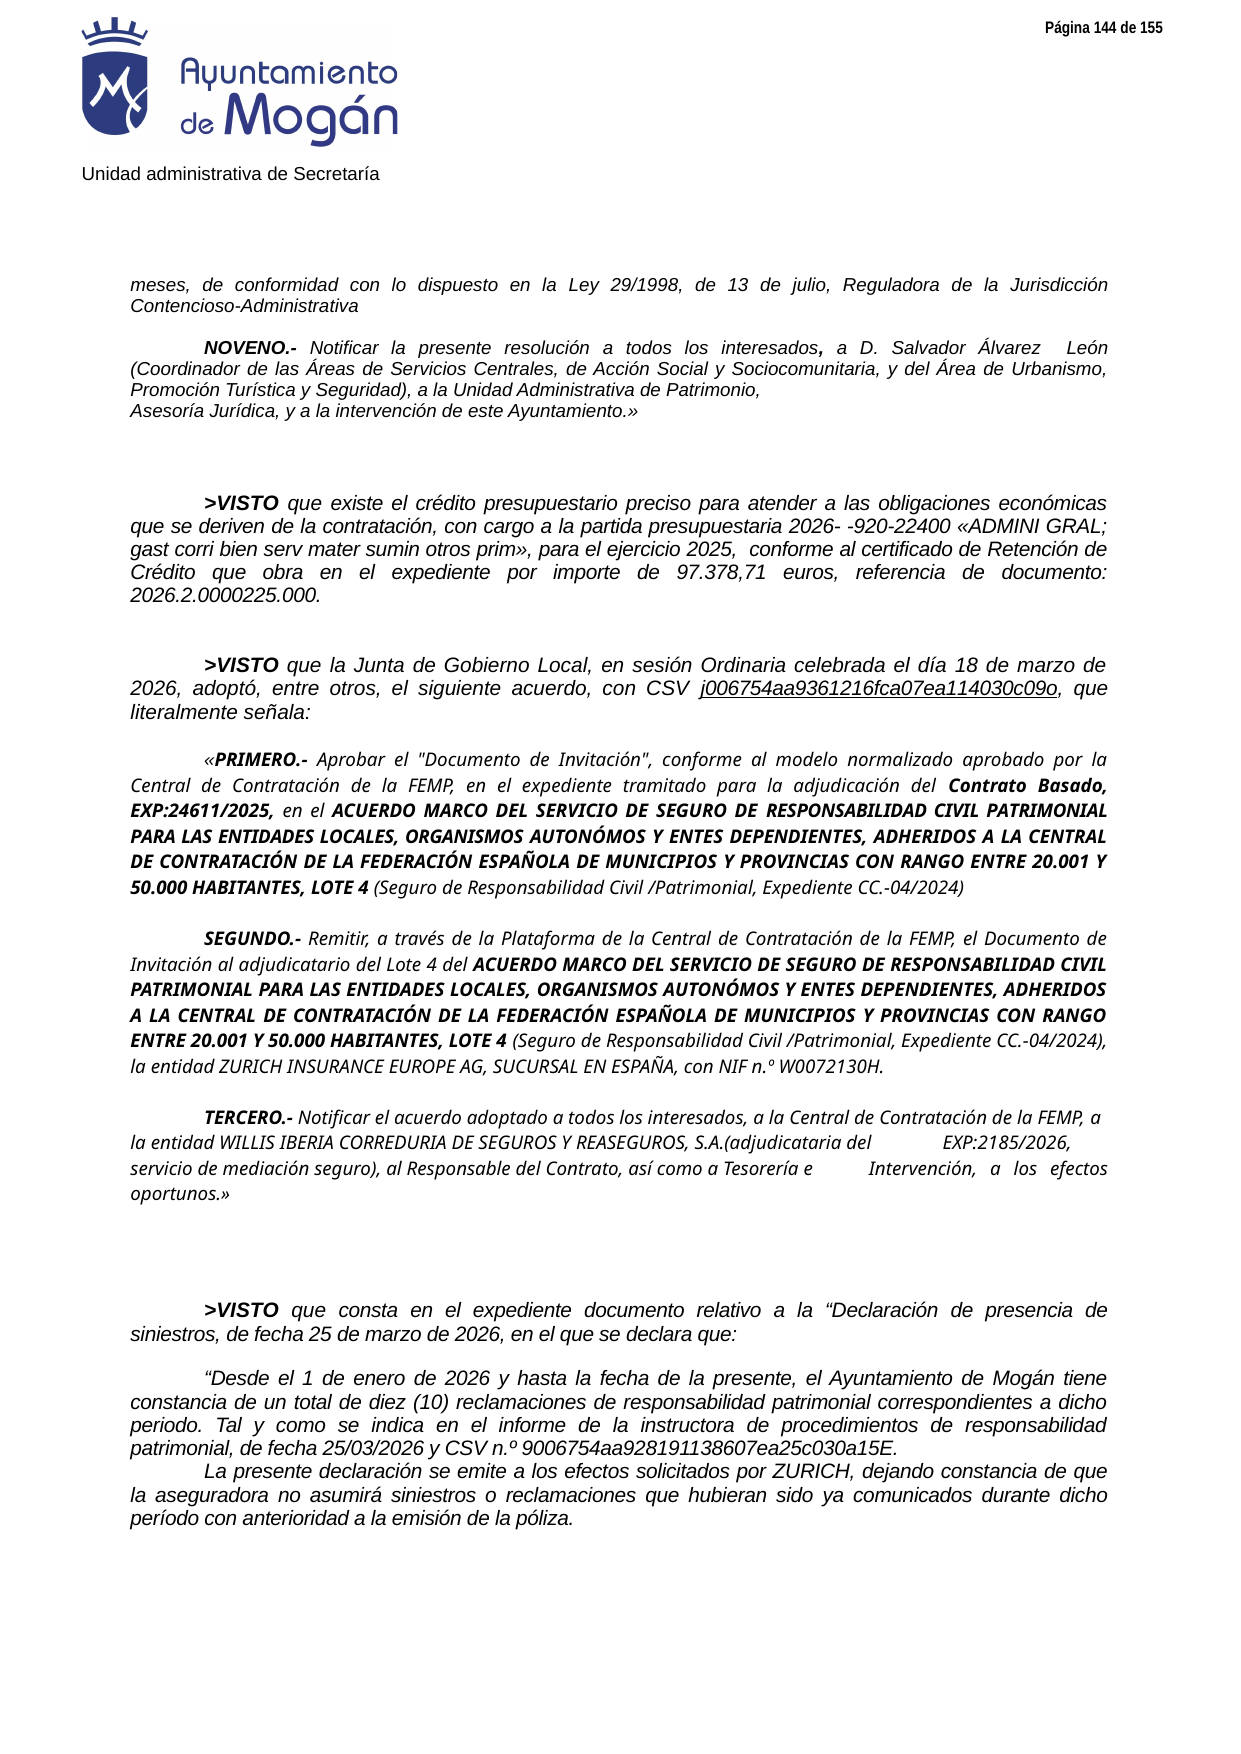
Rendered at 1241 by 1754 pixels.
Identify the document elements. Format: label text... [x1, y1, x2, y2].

text >VISTO que existe el crédito presupuestario preciso para atender a las obligaciones económicas que se deriven de la contratación, con cargo a la partida presupuestaria 2026- -920-22400 «ADMINI GRAL; gast corri bien serv mater sumin otros prim», para el ejercicio 2025, conforme al certificado de Retención de Crédito que obra en el expediente por importe de 97.378,71 euros, referencia de documento: 2026.2.0000225.000. [130, 491, 1110, 607]
text «PRIMERO.- Aprobar el "Documento de Invitación", conforme al modelo normalizado aprobado por la Central de Contratación de la FEMP, en el expediente tramitado para la adjudicación del Contrato Basado, EXP:24611/2025, en el ACUERDO MARCO DEL SERVICIO DE SEGURO DE RESPONSABILIDAD CIVIL PATRIMONIAL PARA LAS ENTIDADES LOCALES, ORGANISMOS AUTONÓMOS Y ENTES DEPENDIENTES, ADHERIDOS A LA CENTRAL DE CONTRATACIÓN DE LA FEDERACIÓN ESPAÑOLA DE MUNICIPIOS Y PROVINCIAS CON RANGO ENTRE 20.001 Y 50.000 HABITANTES, LOTE 4 (Seguro de Responsabilidad Civil /Patrimonial, Expediente CC.-04/2024) [130, 747, 1110, 900]
text SEGUNDO.- Remitir, a través de la Plataforma de la Central de Contratación de la FEMP, el Documento de Invitación al adjudicatario del Lote 4 del ACUERDO MARCO DEL SERVICIO DE SEGURO DE RESPONSABILIDAD CIVIL PATRIMONIAL PARA LAS ENTIDADES LOCALES, ORGANISMOS AUTONÓMOS Y ENTES DEPENDIENTES, ADHERIDOS A LA CENTRAL DE CONTRATACIÓN DE LA FEDERACIÓN ESPAÑOLA DE MUNICIPIOS Y PROVINCIAS CON RANGO ENTRE 20.001 Y 50.000 HABITANTES, LOTE 4 (Seguro de Responsabilidad Civil /Patrimonial, Expediente CC.-04/2024), la entidad ZURICH INSURANCE EUROPE AG, SUCURSAL EN ESPAÑA, con NIF n.º W0072130H. [130, 925, 1110, 1078]
text NOVENO.- Notificar la presente resolución a todos los interesados, a D. Salvador Álvarez León (Coordinador de las Áreas de Servicios Centrales, de Acción Social y Sociocomunitaria, y del Área de Urbanismo, Promoción Turística y Seguridad), a la Unidad Administrativa de Patrimonio, [130, 338, 1110, 401]
text >VISTO que la Junta de Gobierno Local, en sesión Ordinaria celebrada el día 18 de marzo de 2026, adoptó, entre otros, el siguiente acuerdo, con CSV j006754aa9361216fca07ea114030c09o, que literalmente señala: [130, 654, 1110, 723]
text La presente declaración se emite a los efectos solicitados por ZURICH, dejando constancia de que la aseguradora no asumirá siniestros o reclamaciones que hubieran sido ya comunicados durante dicho período con anterioridad a la emisión de la póliza. [130, 1460, 1110, 1529]
text >VISTO que consta en el expediente documento relativo a la “Declaración de presencia de siniestros, de fecha 25 de marzo de 2026, en el que se declara que: [130, 1299, 1110, 1345]
text “Desde el 1 de enero de 2026 y hasta la fecha de la presente, el Ayuntamiento de Mogán tiene constancia de un total de diez (10) reclamaciones de responsabilidad patrimonial correspondientes a dicho periodo. Tal y como se indica en el informe de la instructora de procedimientos de responsabilidad patrimonial, de fecha 25/03/2026 y CSV n.º 9006754aa928191138607ea25c030a15E. [130, 1367, 1110, 1460]
text TERCERO.- Notificar el acuerdo adoptado a todos los interesados, a la Central de Contratación de la FEMP, a la entidad WILLIS IBERIA CORREDURIA DE SEGUROS Y REASEGUROS, S.A.(adjudicataria del EXP:2185/2026, servicio de mediación seguro), al Responsable del Contrato, así como a Tesorería e Intervención, a los efectos oportunos.» [130, 1104, 1110, 1206]
text Asesoría Jurídica, y a la intervención de este Ayuntamiento.» [130, 401, 1110, 421]
text meses, de conformidad con lo dispuesto en la Ley 29/1998, de 13 de julio, Reguladora de la Jurisdicción Contencioso-Administrativa [130, 275, 1110, 317]
picture [81, 17, 398, 153]
